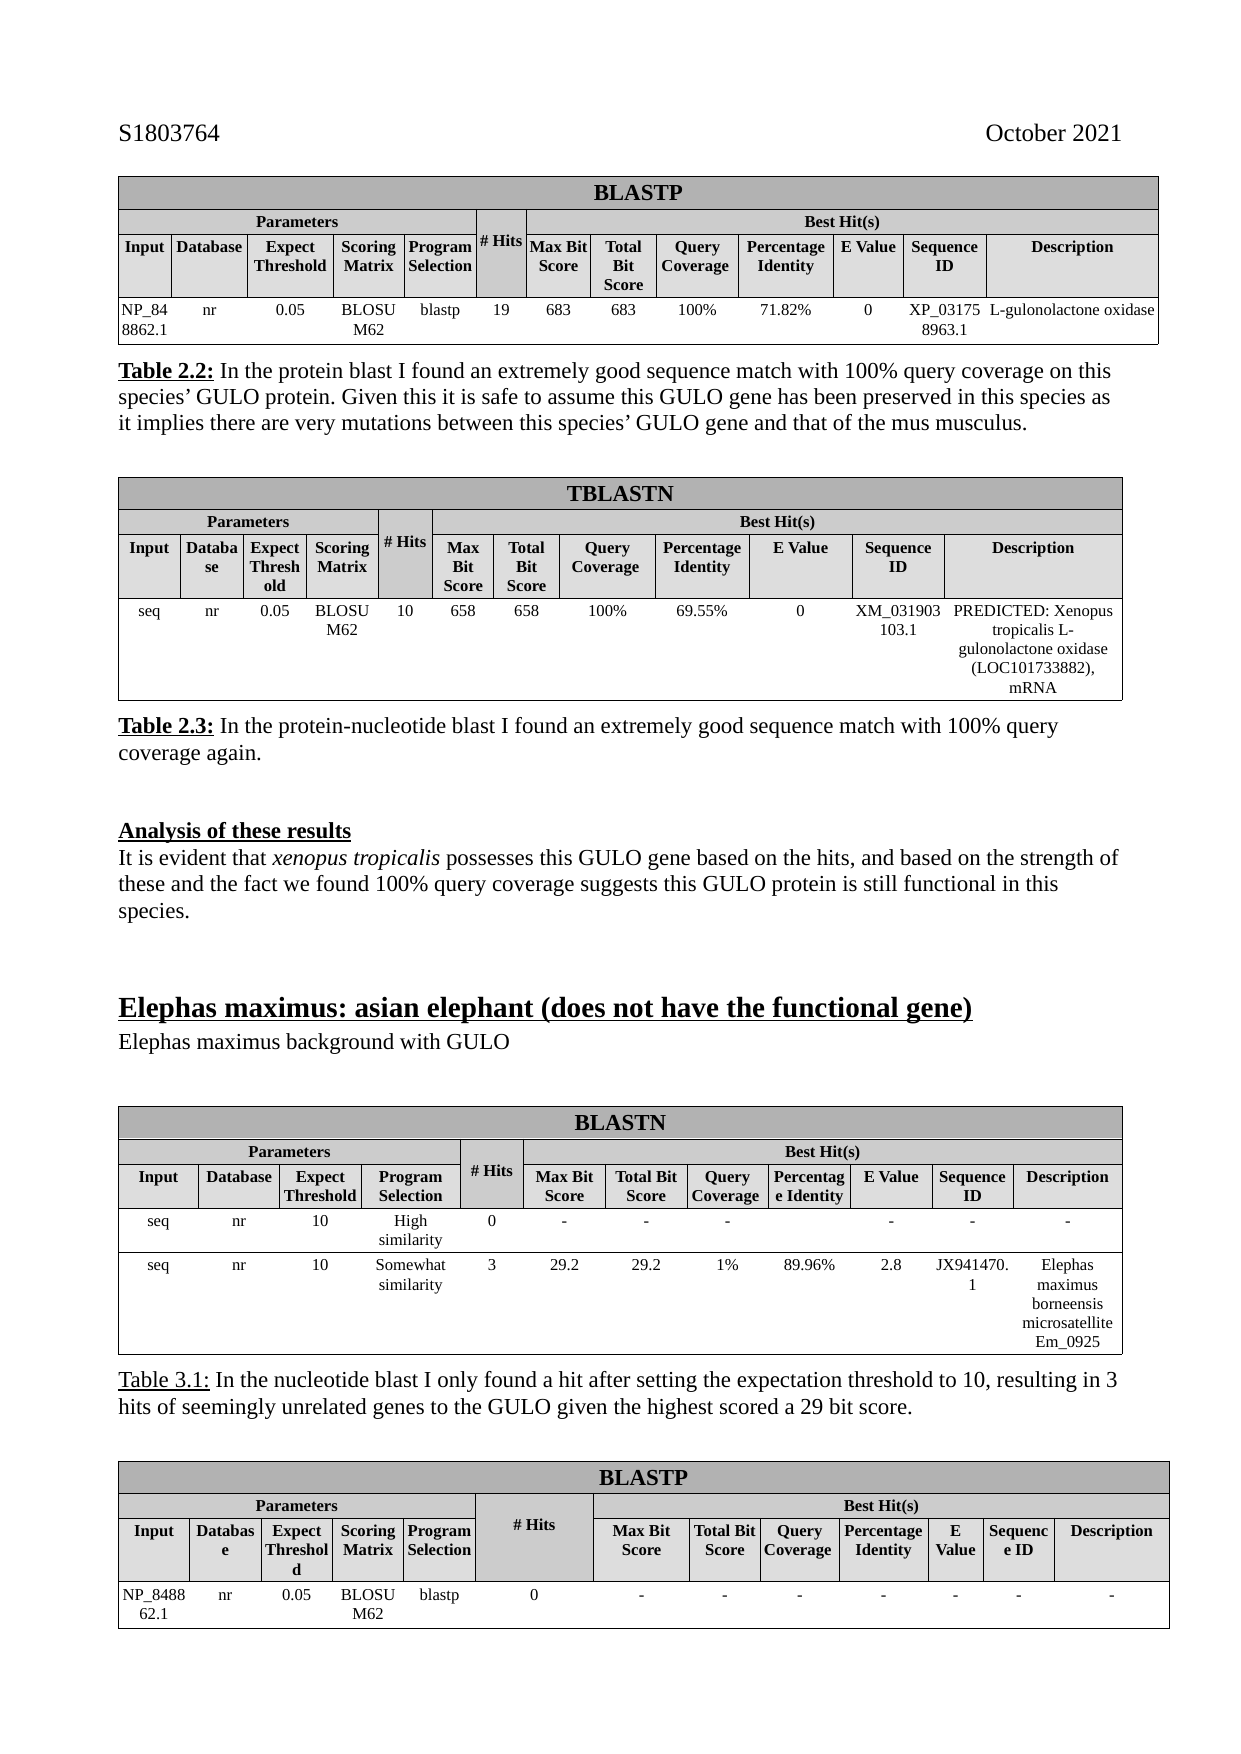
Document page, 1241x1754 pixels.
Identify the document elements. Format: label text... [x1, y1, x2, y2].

table_cell 658 [432, 599, 493, 699]
table_cell Expect Threshold [262, 1519, 332, 1581]
table_cell Parameters [119, 510, 378, 534]
table_cell Database [190, 1519, 261, 1581]
table_cell Description [945, 535, 1122, 598]
table_cell 0.05 [248, 298, 333, 344]
table_cell Elephas maximus borneensis microsatellite Em_0925 [1013, 1253, 1122, 1354]
table_cell Total Bit Score [606, 1165, 687, 1208]
table_cell Sequence ID [933, 1165, 1013, 1208]
table_cell Max Bit Score [433, 535, 493, 598]
table_cell Description [1014, 1165, 1122, 1208]
table_cell # Hits [461, 1140, 523, 1208]
table_cell Expect Threshold [248, 235, 333, 297]
table_cell PREDICTED: Xenopus tropicalis L-gulonolactone oxidase (LOC101733882), mRNA [944, 599, 1122, 699]
table_cell Scoring Matrix [333, 1519, 403, 1581]
table_cell Input [119, 1519, 189, 1581]
table_cell Parameters [119, 1140, 460, 1164]
table_cell 19 [476, 298, 526, 344]
table_cell - [689, 1582, 760, 1628]
table_cell Program Selection [405, 235, 476, 297]
table_cell Total Bit Score [494, 535, 559, 598]
table_cell - [760, 1582, 839, 1628]
table_cell BLOSUM62 [332, 1582, 403, 1628]
table_cell Percentage Identity [840, 1519, 928, 1581]
table_cell 683 [526, 298, 590, 344]
text Table 2.2: In the protein blast I found an extremely good sequence match with 100% query coverage on this species’ GULO protein. Given this it is safe to assume this GULO gene has been preserved in this species as it implies there are very mutations between this species’ GULO gene and that of the mus musculus. [118, 357, 1122, 464]
table_cell Database [172, 235, 247, 297]
table_cell 683 [590, 298, 656, 344]
table_cell seq [119, 1253, 198, 1354]
table_cell E Value [834, 235, 903, 297]
table_cell Input [119, 1165, 198, 1208]
table_cell 69.55% [655, 599, 749, 699]
table_cell Parameters [119, 1494, 475, 1518]
table_cell Best Hit(s) [433, 510, 1122, 534]
table_cell Percentage Identity [769, 1165, 850, 1208]
table_cell 29.2 [605, 1253, 687, 1354]
table_cell Description [1055, 1519, 1169, 1581]
table_cell - [1013, 1209, 1122, 1252]
table_cell 10 [378, 599, 432, 699]
table_cell 2.8 [850, 1253, 932, 1354]
table_cell 100% [559, 599, 655, 699]
table_cell - [1054, 1582, 1169, 1628]
table_cell E Value [750, 535, 852, 598]
table_cell Expect Threshold [244, 535, 306, 598]
table_cell Max Bit Score [527, 235, 590, 297]
table_cell Somewhat similarity [361, 1253, 460, 1354]
table_cell - [687, 1209, 768, 1252]
table_cell - [839, 1582, 928, 1628]
table_cell Percentage Identity [656, 535, 749, 598]
table_cell Sequence ID [904, 235, 986, 297]
table_cell Best Hit(s) [594, 1494, 1169, 1518]
text Table 3.1: In the nucleotide blast I only found a hit after setting the expectation threshold to 10, resulting in 3 hits of seemingly unrelated genes to the GULO given the highest scored a 29 bit score. [118, 1367, 1122, 1448]
table_cell 89.96% [768, 1253, 850, 1354]
table_cell XP_031758963.1 [903, 298, 986, 344]
table_cell # Hits [476, 1494, 593, 1581]
table_cell nr [180, 599, 243, 699]
table_cell nr [171, 298, 247, 344]
table_header BLASTP [119, 1462, 1169, 1493]
table_cell 3 [460, 1253, 523, 1354]
table_cell - [928, 1582, 983, 1628]
table_cell Description [987, 235, 1158, 297]
table_cell XM_031903103.1 [852, 599, 944, 699]
table_cell NP_848862.1 [119, 1582, 189, 1628]
table_cell # Hits [477, 210, 526, 297]
text Elephas maximus: asian elephant (does not have the functional gene) Elephas maximus background with GULO [118, 991, 1122, 1087]
table_cell E Value [851, 1165, 932, 1208]
table_cell Parameters [119, 210, 476, 234]
table_cell Total Bit Score [690, 1519, 760, 1581]
table_cell Max Bit Score [524, 1165, 605, 1208]
table_cell - [983, 1582, 1054, 1628]
table_header TBLASTN [119, 478, 1122, 509]
table_cell # Hits [379, 510, 432, 598]
table_cell Query Coverage [560, 535, 655, 598]
table_cell Query Coverage [657, 235, 738, 297]
table_cell Scoring Matrix [334, 235, 404, 297]
table_cell L-gulonolactone oxidase [986, 298, 1158, 344]
table_cell 0.05 [261, 1582, 332, 1628]
table_cell nr [198, 1253, 279, 1354]
table_cell seq [119, 599, 180, 699]
table_cell 29.2 [523, 1253, 605, 1354]
table_cell BLOSUM62 [333, 298, 404, 344]
table_cell - [850, 1209, 932, 1252]
table_cell Query Coverage [688, 1165, 768, 1208]
table_cell nr [198, 1209, 279, 1252]
table_cell nr [189, 1582, 261, 1628]
table_cell 71.82% [738, 298, 833, 344]
table_cell Input [119, 235, 171, 297]
table_cell [768, 1209, 850, 1252]
table_cell Query Coverage [761, 1519, 839, 1581]
table_cell 658 [494, 599, 559, 699]
table_cell 0 [475, 1582, 593, 1628]
text Table 2.3: In the protein-nucleotide blast I found an extremely good sequence match with 100% query coverage again. Analysis of these results It is evident that xenopus tropicalis possesses this GULO gene based on the hits, and based on the strength of these and the fact we found 100% query coverage suggests this GULO protein is still functional in this species. [118, 712, 1122, 978]
table_cell High similarity [361, 1209, 460, 1252]
table_cell 10 [279, 1253, 361, 1354]
table_cell blastp [404, 1582, 475, 1628]
table_cell Database [199, 1165, 279, 1208]
table_cell Expect Threshold [280, 1165, 361, 1208]
table_cell Sequence ID [984, 1519, 1054, 1581]
table_cell Best Hit(s) [527, 210, 1158, 234]
table_cell - [605, 1209, 687, 1252]
table_cell - [523, 1209, 605, 1252]
table_cell NP_848862.1 [119, 298, 171, 344]
table_cell Best Hit(s) [524, 1140, 1122, 1164]
table_cell Input [119, 535, 180, 598]
table_cell 100% [656, 298, 738, 344]
table_cell Max Bit Score [594, 1519, 689, 1581]
table_cell JX941470.1 [932, 1253, 1013, 1354]
table_cell Percentage Identity [739, 235, 833, 297]
table_cell - [932, 1209, 1013, 1252]
table_cell Total Bit Score [591, 235, 656, 297]
table_cell Database [181, 535, 243, 598]
table_cell 0 [834, 298, 903, 344]
table_cell 1% [687, 1253, 768, 1354]
table_cell blastp [404, 298, 476, 344]
table_cell Scoring Matrix [307, 535, 378, 598]
table_cell 0 [460, 1209, 523, 1252]
table_header BLASTN [119, 1107, 1122, 1138]
table_cell Program Selection [362, 1165, 460, 1208]
table_cell BLOSUM62 [306, 599, 378, 699]
table_cell E Value [929, 1519, 983, 1581]
table_cell - [594, 1582, 689, 1628]
table_cell 0.05 [243, 599, 306, 699]
table_cell Sequence ID [853, 535, 944, 598]
table_header BLASTP [119, 177, 1158, 209]
table_cell 0 [749, 599, 852, 699]
table_cell seq [119, 1209, 198, 1252]
table_cell Program Selection [404, 1519, 475, 1581]
table_cell 10 [279, 1209, 361, 1252]
